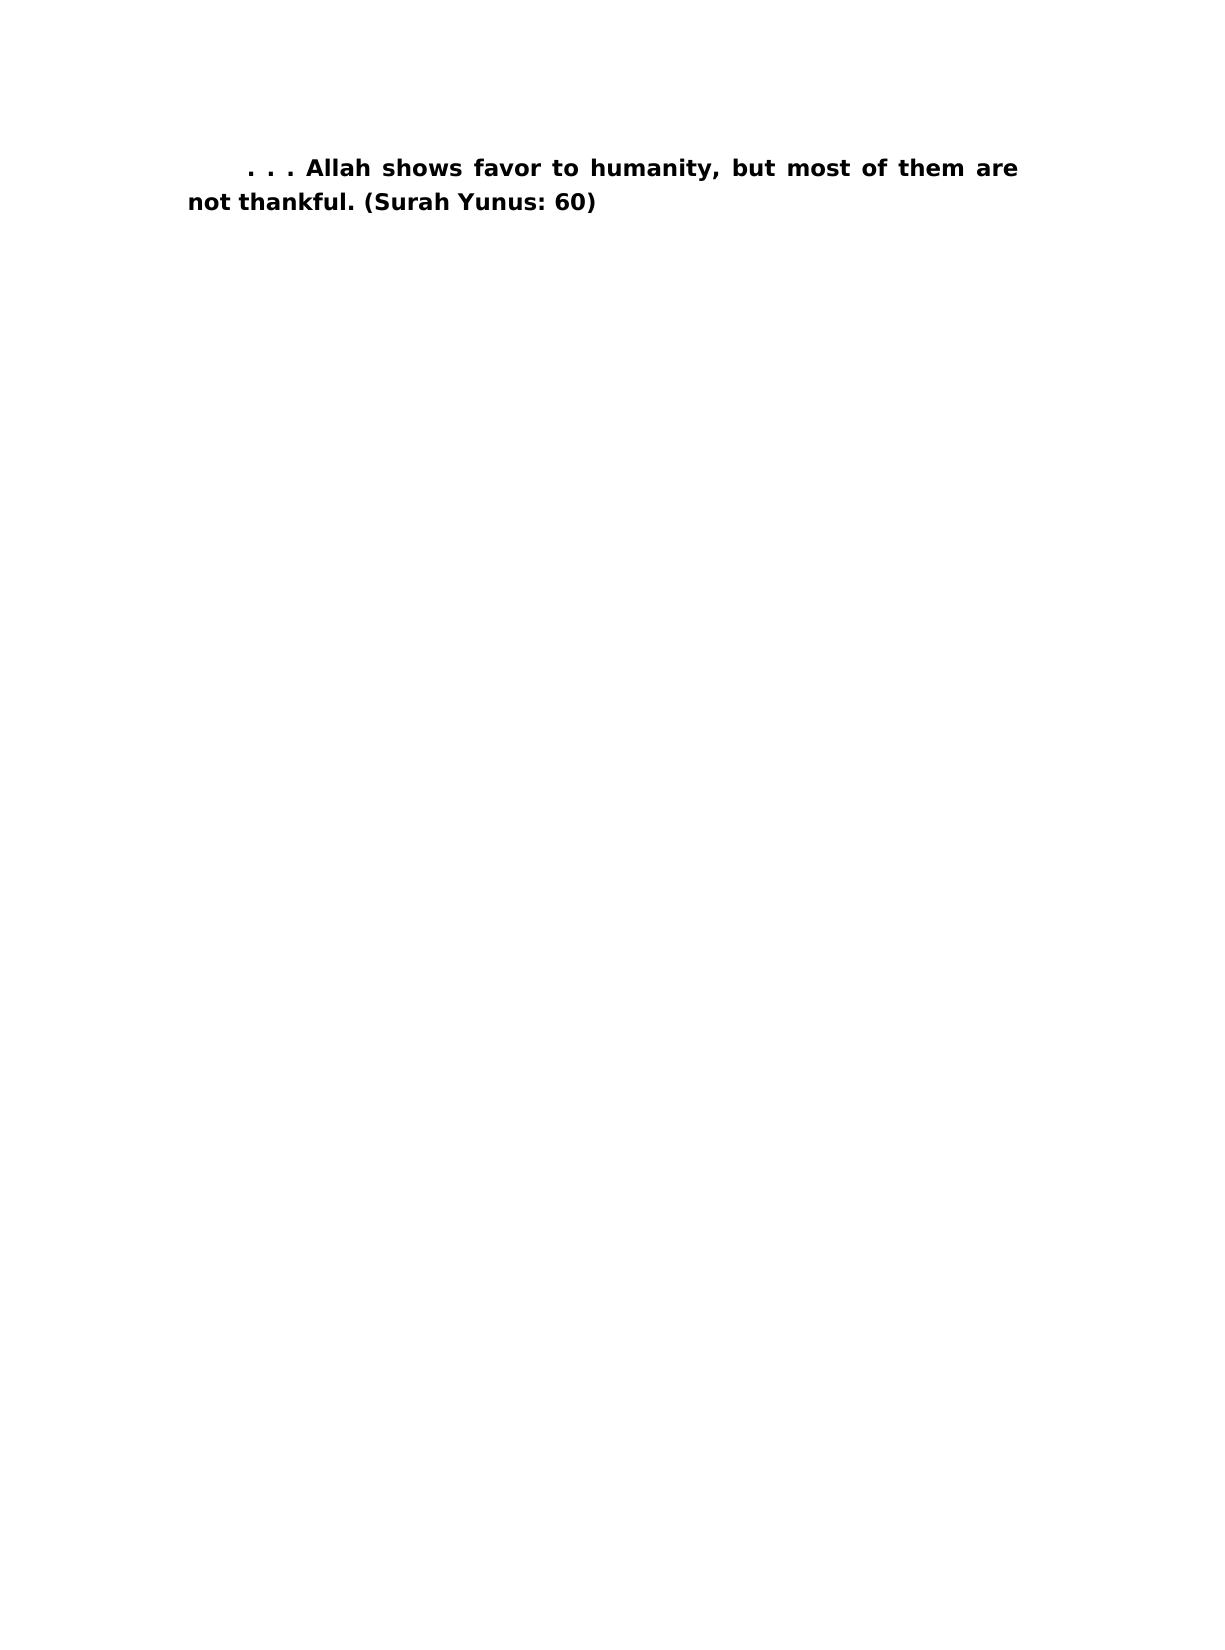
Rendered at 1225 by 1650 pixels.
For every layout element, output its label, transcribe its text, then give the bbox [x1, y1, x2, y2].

text . . . Allah shows favor to humanity, but most of them are not thankful. (Surah Yunus: 60) [187, 150, 1020, 217]
